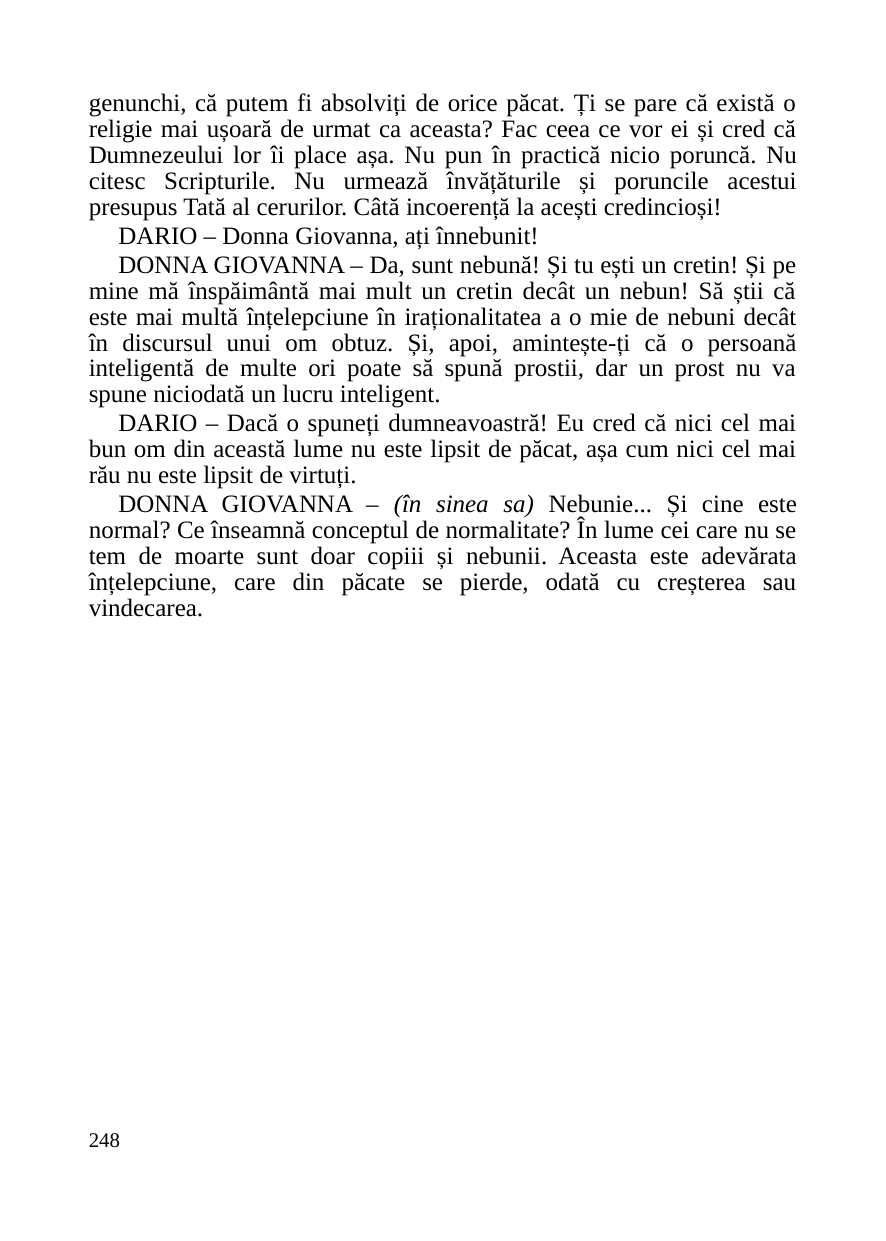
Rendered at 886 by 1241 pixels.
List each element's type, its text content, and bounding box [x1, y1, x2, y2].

text DARIO – Dacă o spuneți dumneavoastră! Eu cred că nici cel mai bun om din această lume nu este lipsit de păcat, așa cum nici cel mai rău nu este lipsit de virtuți. [88, 408, 797, 489]
text DARIO – Donna Giovanna, ați înnebunit! [88, 221, 797, 250]
text DONNA GIOVANNA – Da, sunt nebună! Și tu ești un cretin! Și pe mine mă înspăimântă mai mult un cretin decât un nebun! Să știi că este mai multă înțelepciune în iraționalitatea a o mie de nebuni decât în discursul unui om obtuz. Și, apoi, amintește-ți că o persoană inteligentă de multe ori poate să spună prostii, dar un prost nu va spune niciodată un lucru inteligent. [88, 250, 797, 408]
text DONNA GIOVANNA – (în sinea sa) Nebunie... Și cine este normal? Ce înseamnă conceptul de normalitate? În lume cei care nu se tem de moarte sunt doar copiii și nebunii. Aceasta este adevărata înțelepciune, care din păcate se pierde, odată cu creșterea sau vindecarea. [88, 489, 797, 621]
text genunchi, că putem fi absolviți de orice păcat. Ți se pare că există o religie mai ușoară de urmat ca aceasta? Fac ceea ce vor ei și cred că Dumnezeului lor îi place așa. Nu pun în practică nicio poruncă. Nu citesc Scripturile. Nu urmează învățăturile și poruncile acestui presupus Tată al cerurilor. Câtă incoerență la acești credincioși! [88, 88, 797, 221]
